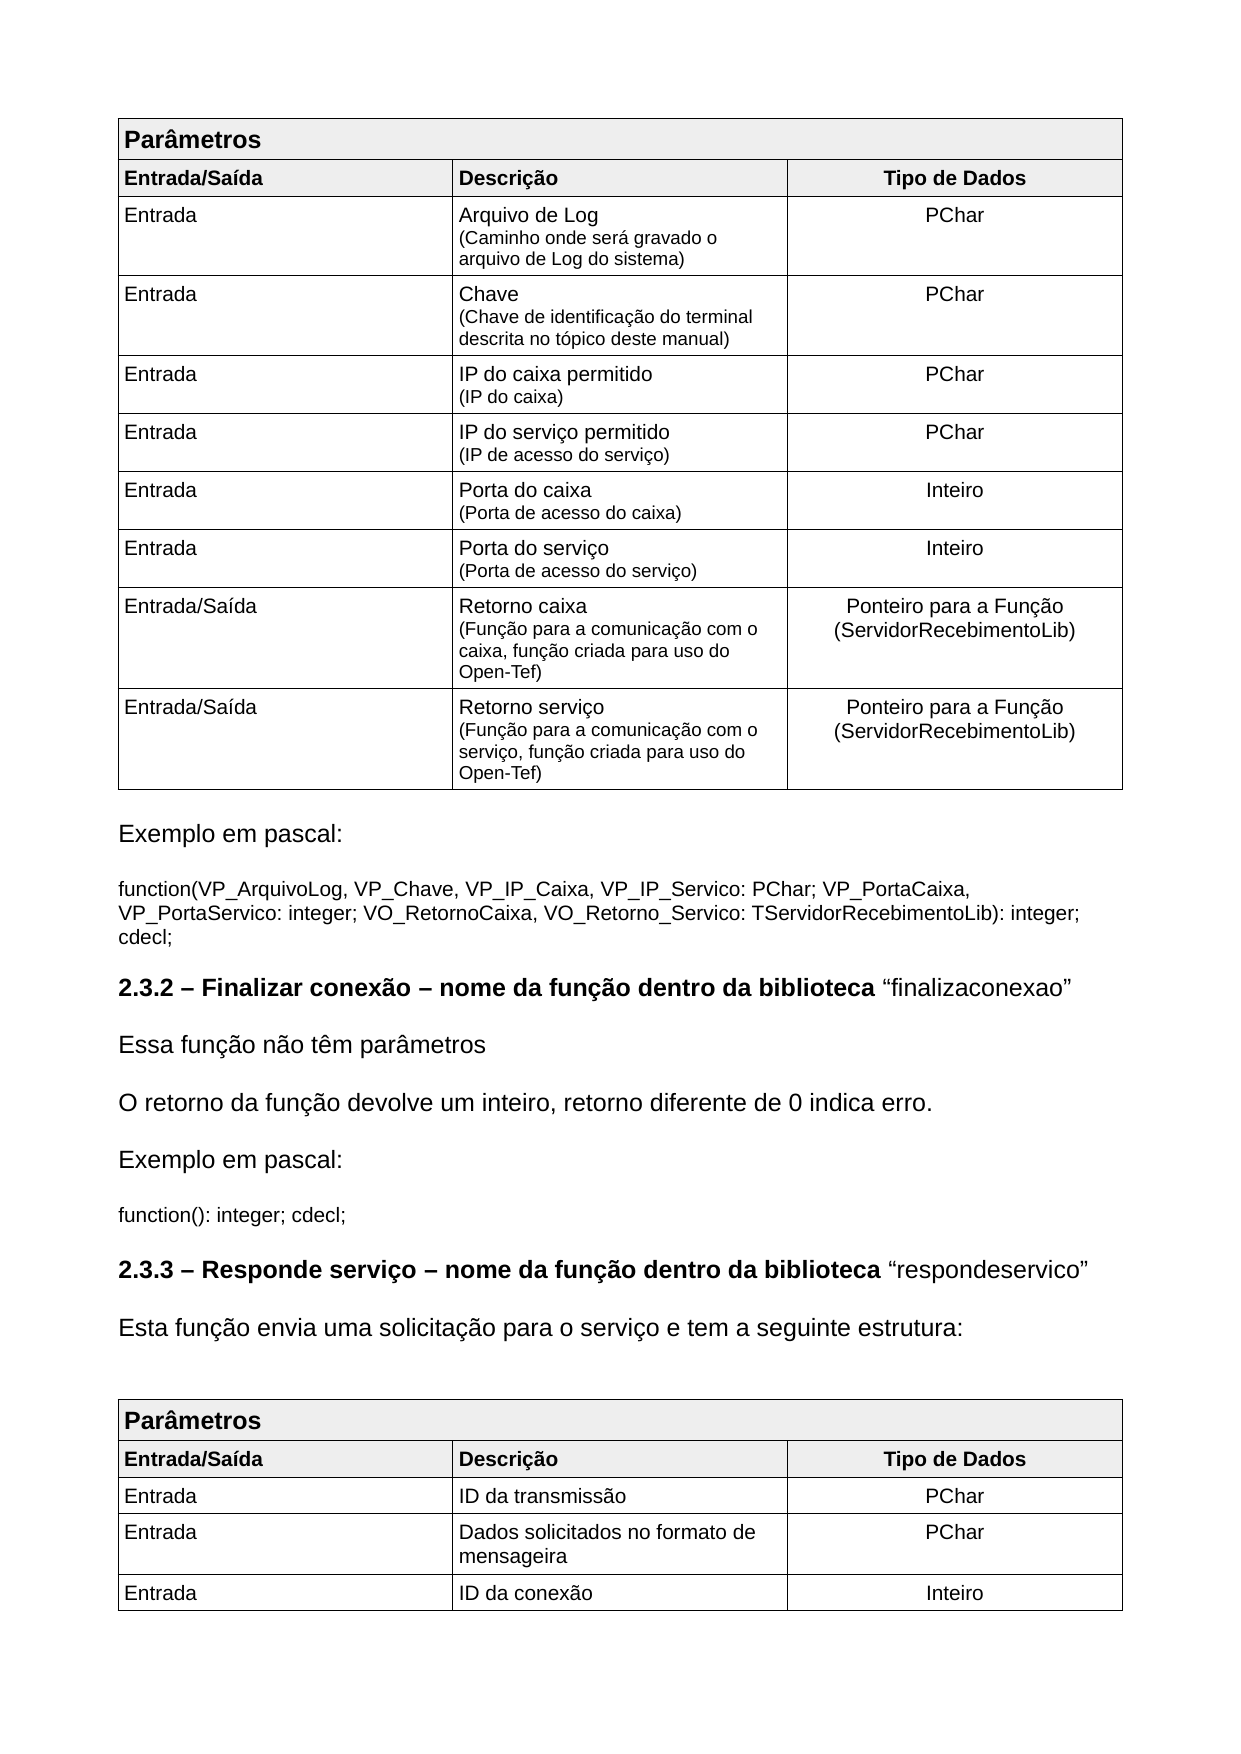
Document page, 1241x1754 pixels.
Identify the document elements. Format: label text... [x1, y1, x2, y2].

table_cell IP do serviço permitido (IP de acesso do serviço) [453, 414, 787, 471]
table_cell Inteiro [788, 1575, 1122, 1610]
table_cell Entrada [119, 276, 452, 355]
text Exemplo em pascal: [118, 819, 1122, 848]
table_cell Entrada [119, 530, 452, 587]
text 2.3.2 – Finalizar conexão – nome da função dentro da biblioteca “finalizaconexao” [118, 972, 1122, 1001]
table_cell Arquivo de Log (Caminho onde será gravado o arquivo de Log do sistema) [453, 197, 787, 275]
table_cell Entrada/Saída [119, 588, 452, 688]
table_header Parâmetros [119, 1400, 1122, 1440]
table_cell Entrada [119, 1514, 452, 1573]
table_cell PChar [788, 276, 1122, 355]
table_cell Entrada [119, 197, 452, 275]
table_cell PChar [788, 356, 1122, 413]
table_cell IP do caixa permitido (IP do caixa) [453, 356, 787, 413]
table_cell Entrada [119, 1478, 452, 1513]
table_cell Entrada [119, 356, 452, 413]
table_cell Entrada [119, 1575, 452, 1610]
table_cell Ponteiro para a Função (ServidorRecebimentoLib) [788, 588, 1122, 688]
text Essa função não têm parâmetros [118, 1030, 1122, 1059]
table_cell Porta do caixa (Porta de acesso do caixa) [453, 472, 787, 529]
table_cell Ponteiro para a Função (ServidorRecebimentoLib) [788, 689, 1122, 789]
table_cell Entrada [119, 472, 452, 529]
table_cell Entrada/Saída [119, 160, 452, 196]
table_header Parâmetros [119, 119, 1122, 159]
text Exemplo em pascal: [118, 1145, 1122, 1174]
table_cell Retorno caixa (Função para a comunicação com o caixa, função criada para uso do Open-Tef) [453, 588, 787, 688]
table_cell PChar [788, 1514, 1122, 1573]
table_cell Dados solicitados no formato de mensageira [453, 1514, 787, 1573]
table_cell Entrada/Saída [119, 689, 452, 789]
table_cell ID da conexão [453, 1575, 787, 1610]
table_cell Tipo de Dados [788, 1441, 1122, 1477]
text 2.3.3 – Responde serviço – nome da função dentro da biblioteca “respondeservico” [118, 1255, 1122, 1284]
table_cell Tipo de Dados [788, 160, 1122, 196]
table_cell Descrição [453, 1441, 787, 1477]
table_cell Porta do serviço (Porta de acesso do serviço) [453, 530, 787, 587]
text function(): integer; cdecl; [118, 1202, 1122, 1226]
table_cell PChar [788, 414, 1122, 471]
text function(VP_ArquivoLog, VP_Chave, VP_IP_Caixa, VP_IP_Servico: PChar; VP_PortaCaixa, VP_PortaServico: integer; VO_RetornoCaixa, VO_Retorno_Servico: TServidorRecebimentoLib): integer; cdecl; [118, 877, 1122, 948]
table_cell Chave (Chave de identificação do terminal descrita no tópico deste manual) [453, 276, 787, 355]
table_cell Inteiro [788, 472, 1122, 529]
text O retorno da função devolve um inteiro, retorno diferente de 0 indica erro. [118, 1087, 1122, 1116]
table_cell Inteiro [788, 530, 1122, 587]
table_cell Descrição [453, 160, 787, 196]
table_cell Entrada [119, 414, 452, 471]
table_cell ID da transmissão [453, 1478, 787, 1513]
table_cell Retorno serviço (Função para a comunicação com o serviço, função criada para uso do Open-Tef) [453, 689, 787, 789]
table_cell PChar [788, 197, 1122, 275]
text Esta função envia uma solicitação para o serviço e tem a seguinte estrutura: [118, 1313, 1122, 1341]
table_cell Entrada/Saída [119, 1441, 452, 1477]
table_cell PChar [788, 1478, 1122, 1513]
